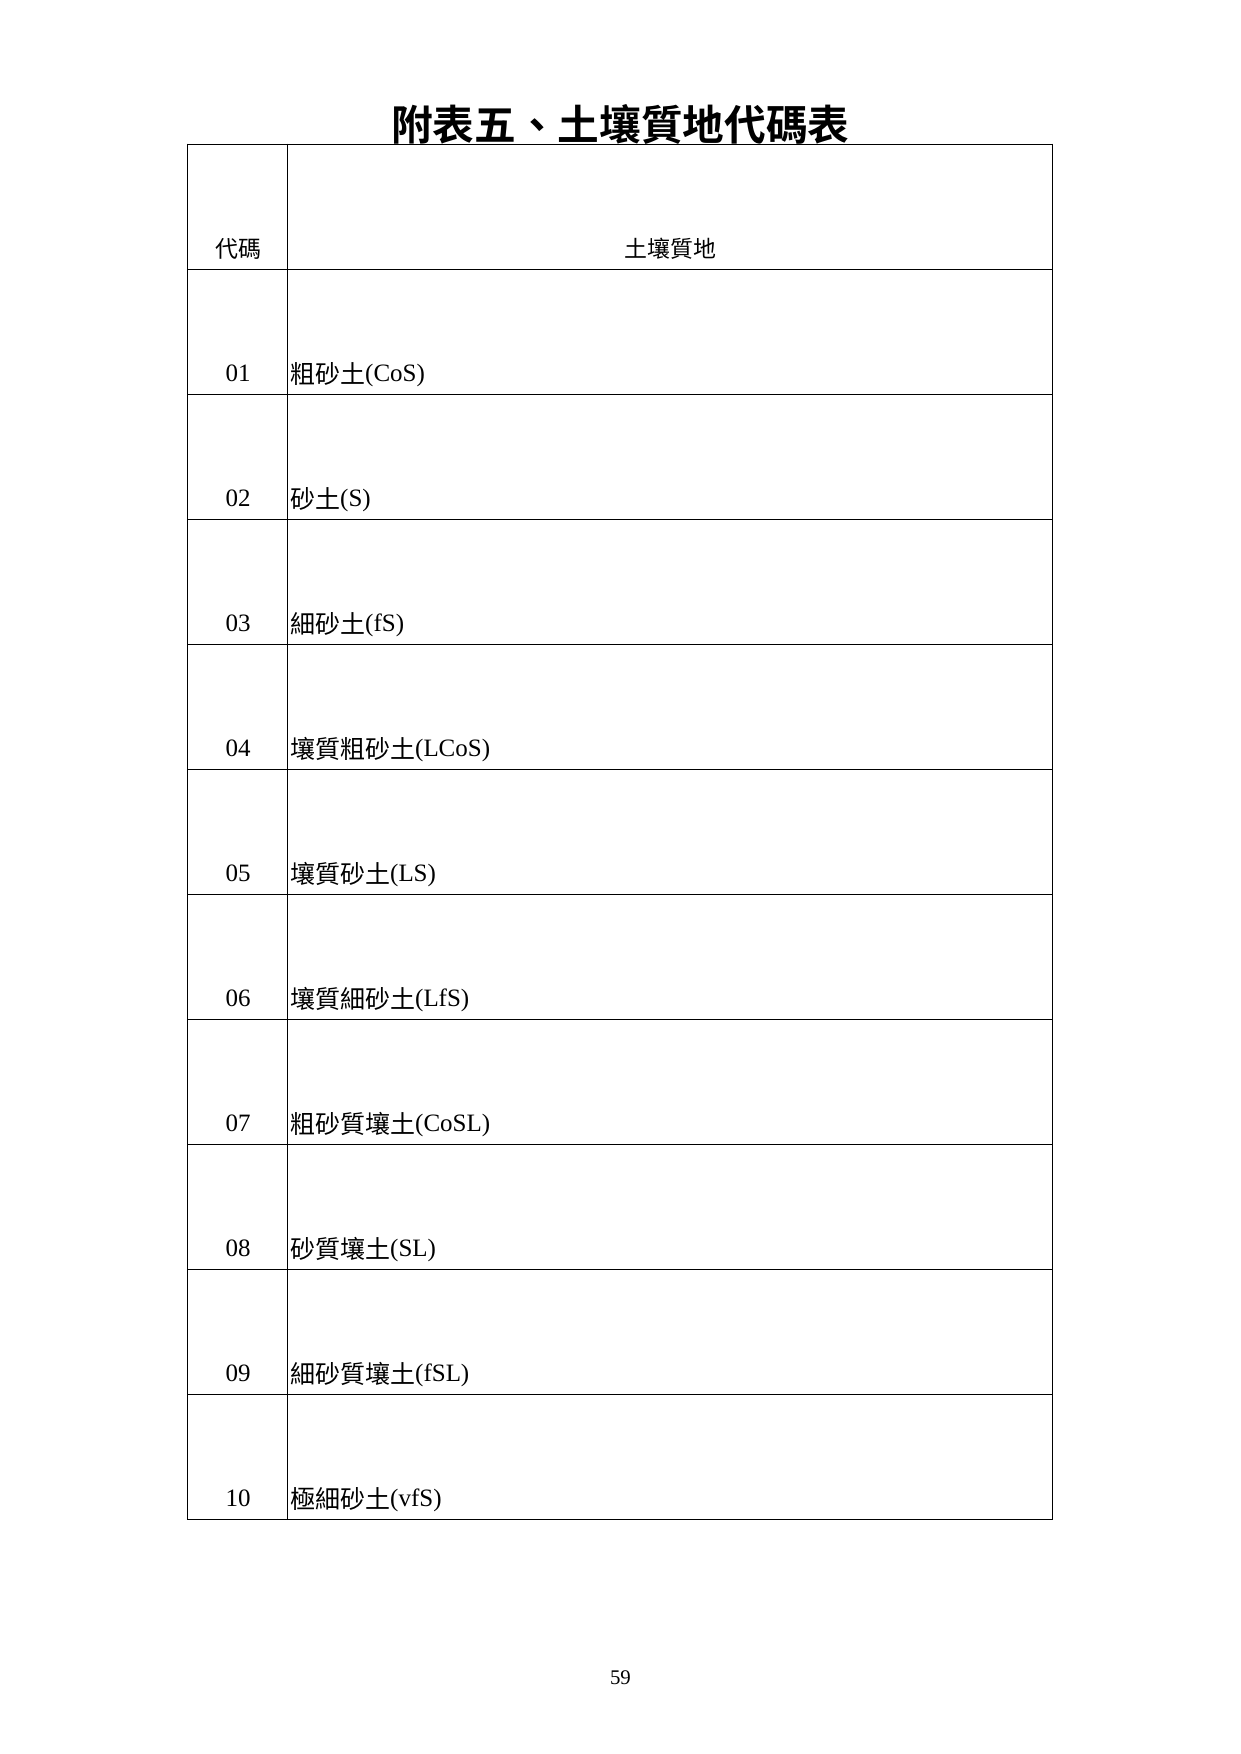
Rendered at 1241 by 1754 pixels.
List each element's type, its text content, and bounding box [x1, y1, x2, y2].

table_cell 極細砂土(vfS) [288, 1395, 1052, 1518]
table_cell 04 [188, 645, 287, 768]
table_cell 05 [188, 770, 287, 893]
table_cell 粗砂質壤土(CoSL) [288, 1020, 1052, 1143]
table_cell 壤質細砂土(LfS) [288, 895, 1052, 1018]
table_cell 壤質砂土(LS) [288, 770, 1052, 893]
table_cell 07 [188, 1020, 287, 1143]
table_cell 粗砂土(CoS) [288, 270, 1052, 393]
table_cell 砂土(S) [288, 395, 1052, 518]
table_cell 03 [188, 520, 287, 643]
text 附表五、土壤質地代碼表 [148, 81, 1093, 143]
table_cell 細砂質壤土(fSL) [288, 1270, 1052, 1393]
table_header 代碼 [188, 145, 287, 268]
table_cell 壤質粗砂土(LCoS) [288, 645, 1052, 768]
table_cell 01 [188, 270, 287, 393]
table_cell 09 [188, 1270, 287, 1393]
table_cell 08 [188, 1145, 287, 1268]
table_cell 砂質壤土(SL) [288, 1145, 1052, 1268]
table_cell 細砂土(fS) [288, 520, 1052, 643]
table_cell 02 [188, 395, 287, 518]
table_header 土壤質地 [288, 145, 1052, 268]
table_cell 10 [188, 1395, 287, 1518]
table_cell 06 [188, 895, 287, 1018]
